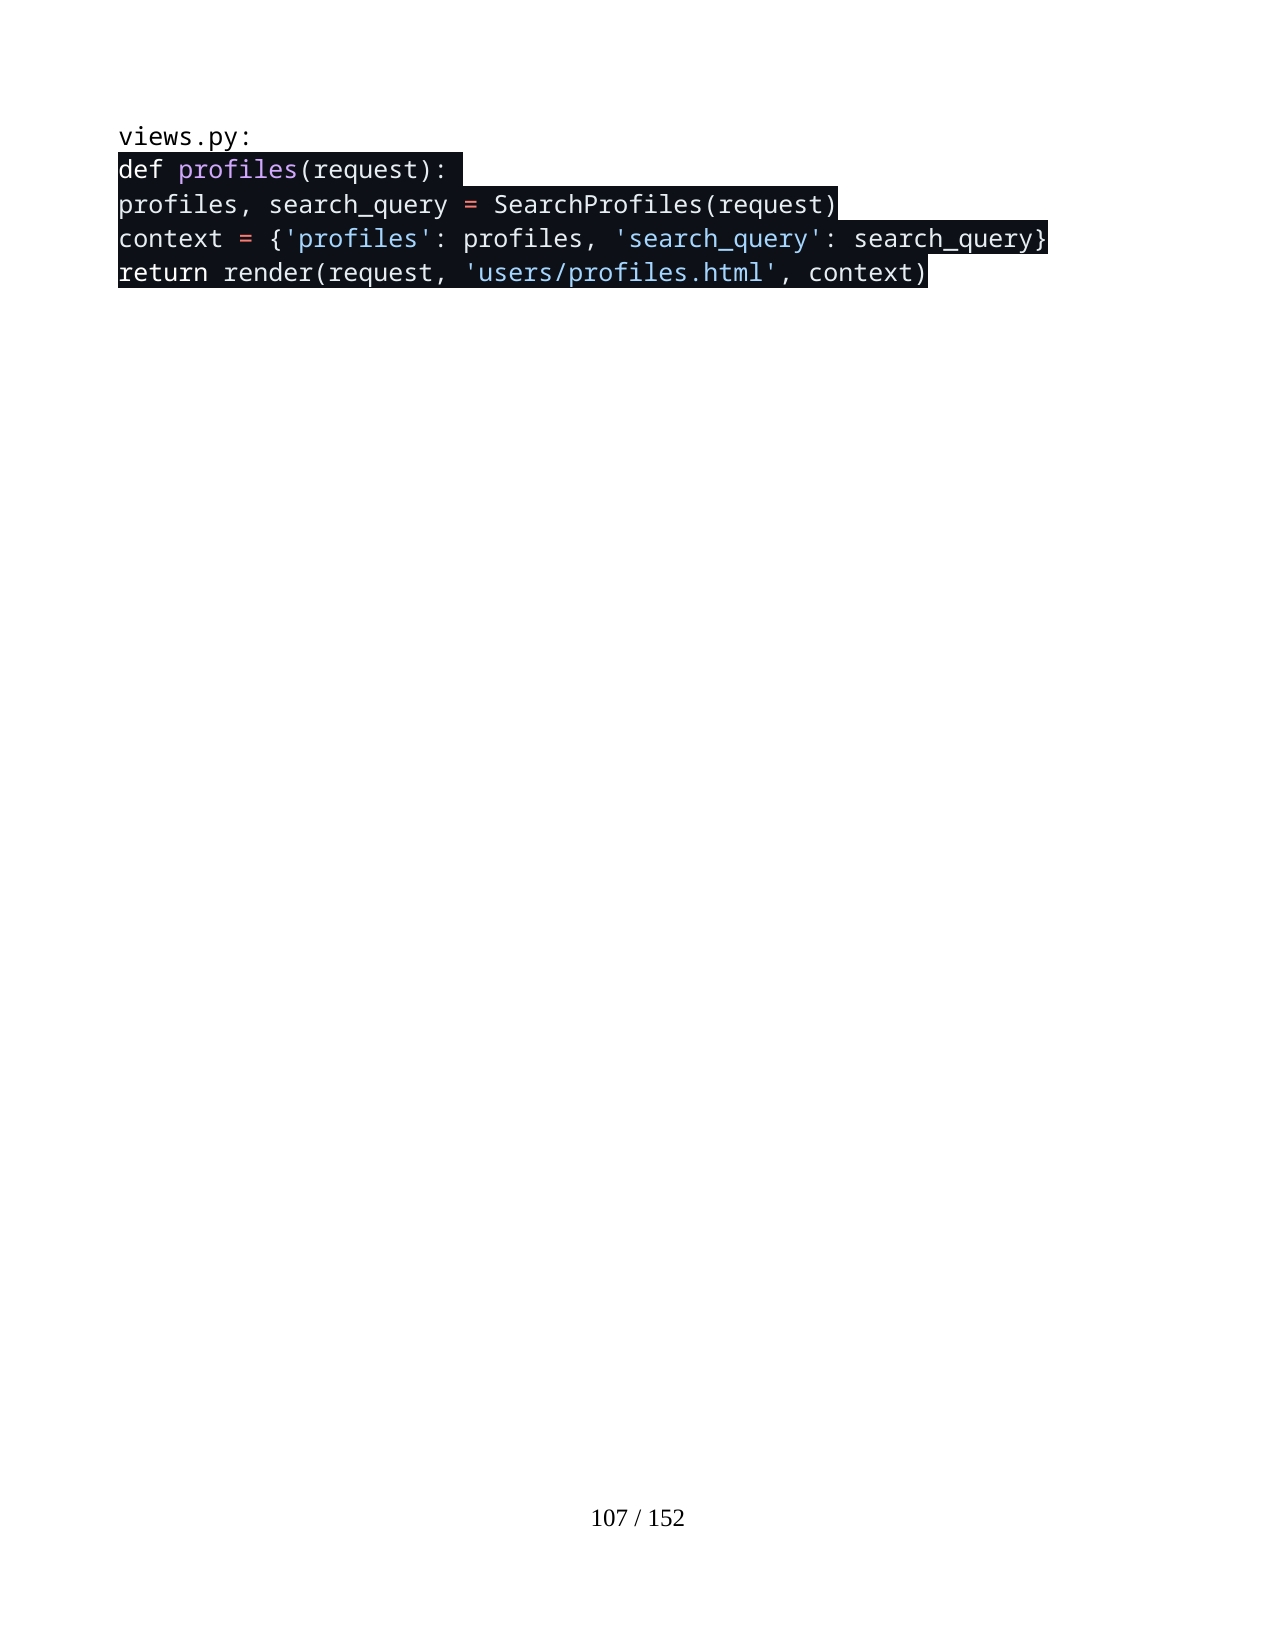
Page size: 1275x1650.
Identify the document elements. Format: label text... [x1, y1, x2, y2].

text def profiles(request): [118, 152, 1157, 186]
text views.py: [118, 118, 1157, 152]
text return render(request, 'users/profiles.html', context) [118, 254, 1157, 288]
text context = {'profiles': profiles, 'search_query': search_query} [118, 220, 1157, 254]
text profiles, search_query = SearchProfiles(request) [118, 186, 1157, 220]
